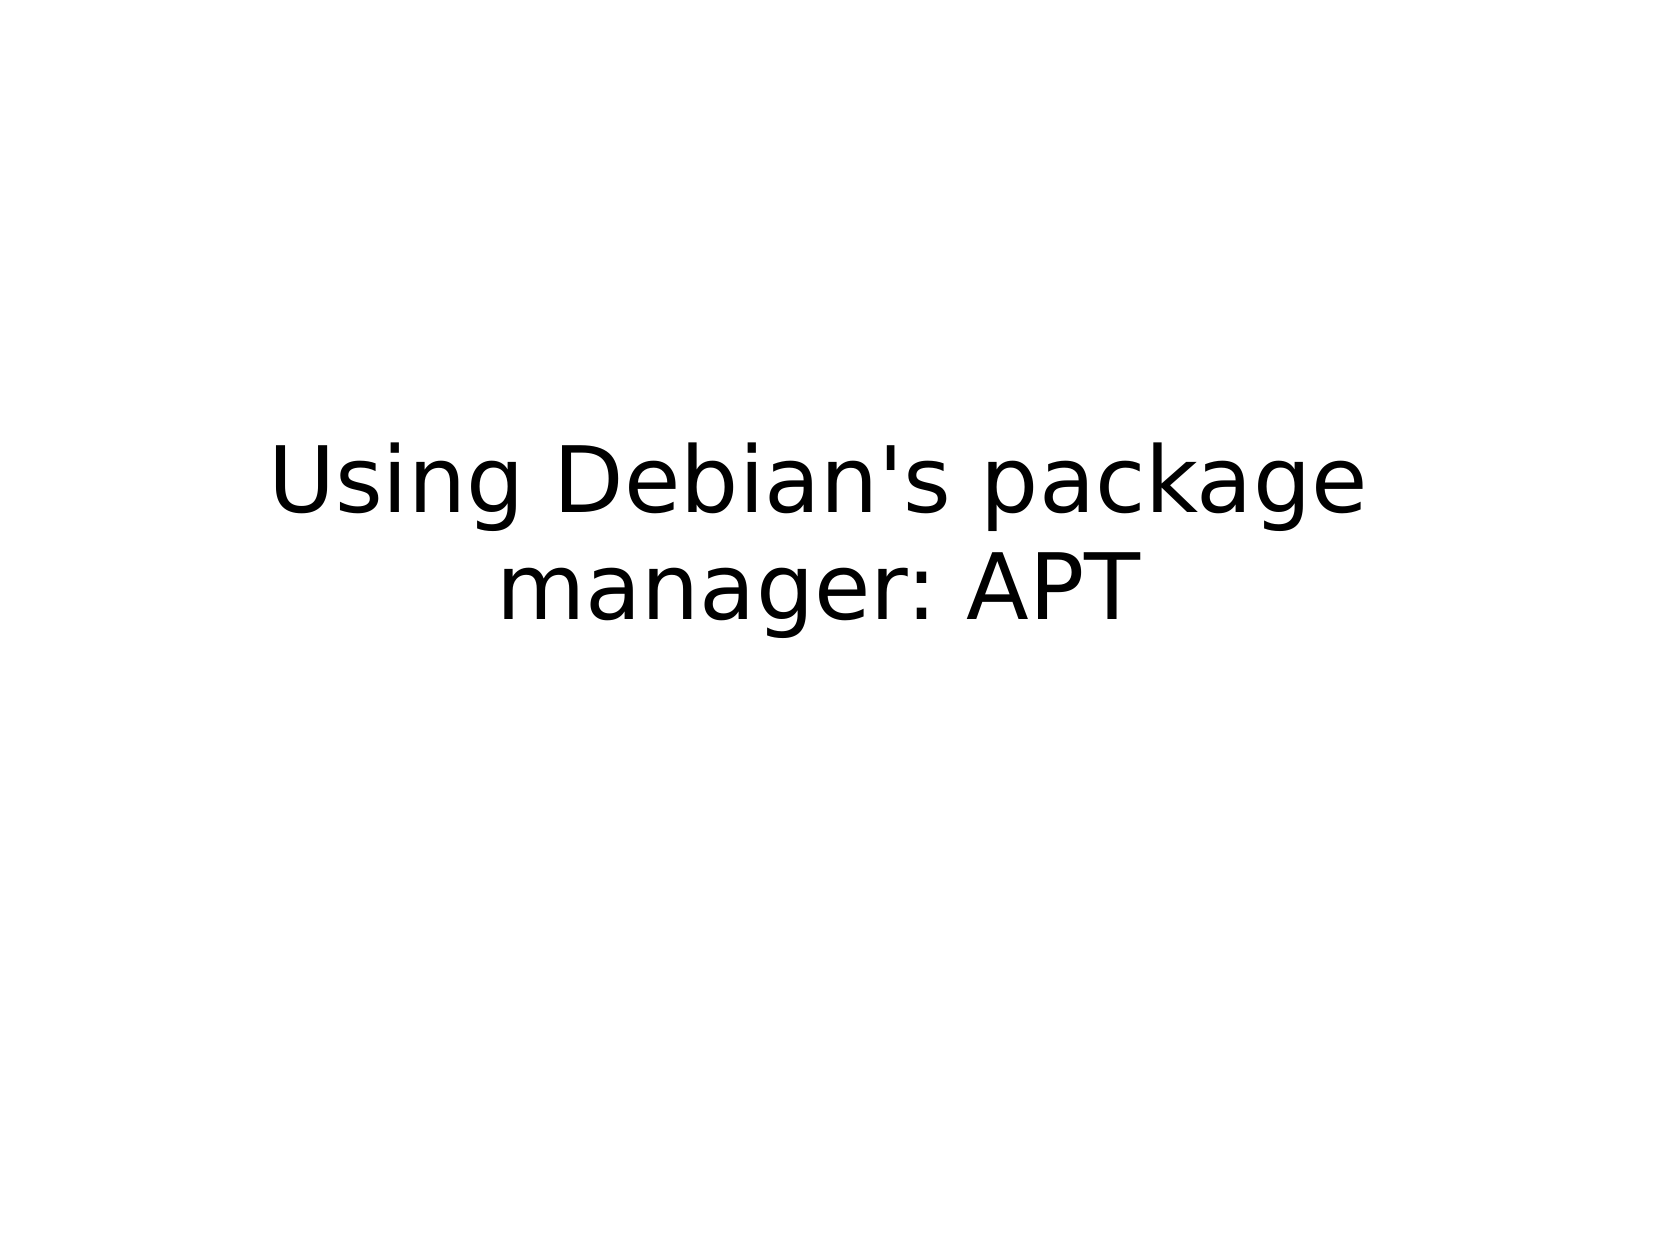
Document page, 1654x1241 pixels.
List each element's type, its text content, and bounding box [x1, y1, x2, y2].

title Using Debian's package manager: APT [75, 426, 1563, 641]
